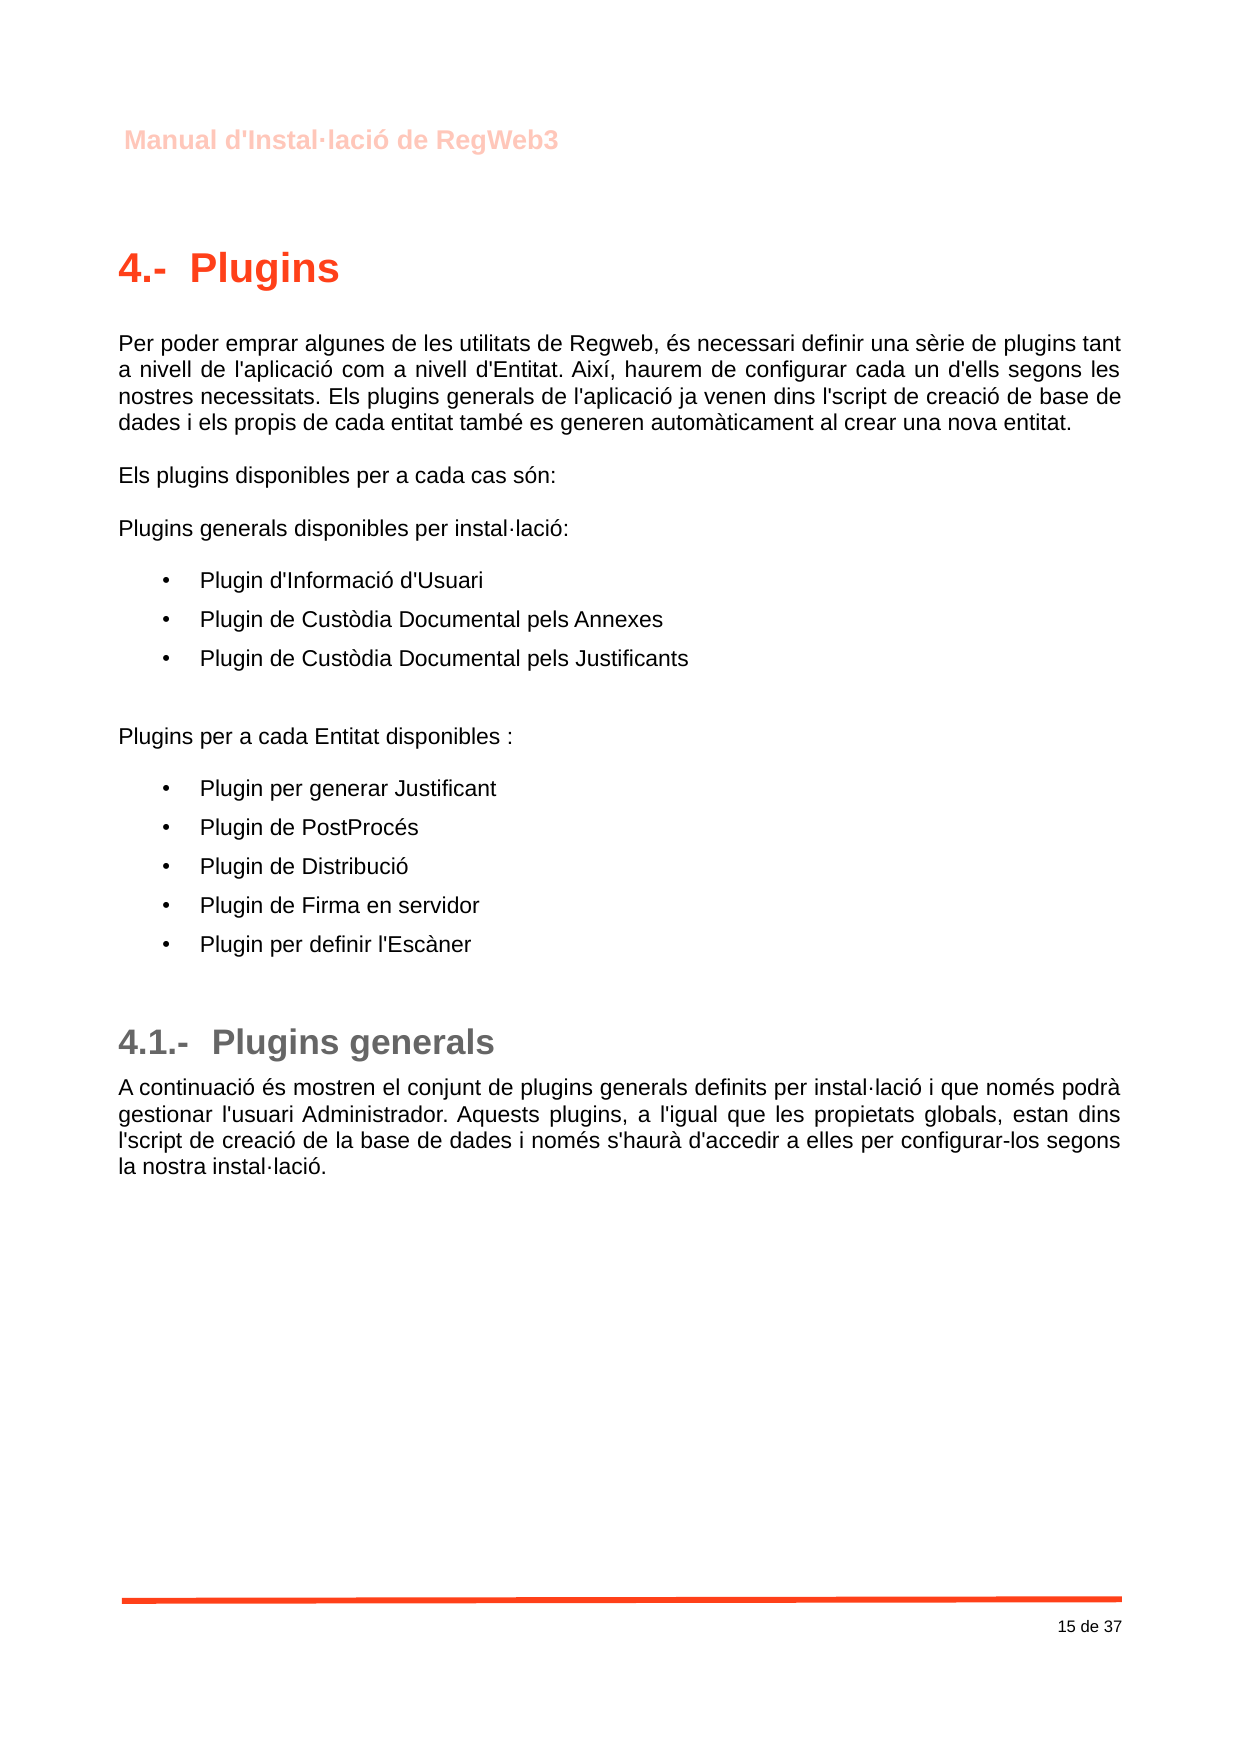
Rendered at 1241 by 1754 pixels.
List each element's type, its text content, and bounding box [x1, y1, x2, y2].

subtitle Plugins generals [118, 1021, 1122, 1062]
text Plugins generals disponibles per instal·lació: [118, 514, 1122, 541]
text A continuació és mostren el conjunt de plugins generals definits per instal·lació i que només podrà gestionar l'usuari Administrador. Aquests plugins, a l'igual que les propietats globals, estan dins l'script de creació de la base de dades i només s'haurà d'accedir a elles per configurar-los segons la nostra instal·lació. [118, 1074, 1122, 1180]
list Plugin de Custòdia Documental pels Justificants [162, 645, 1122, 671]
text Per poder emprar algunes de les utilitats de Regweb, és necessari definir una sèrie de plugins tant a nivell de l'aplicació com a nivell d'Entitat. Així, haurem de configurar cada un d'ells segons les nostres necessitats. Els plugins generals de l'aplicació ja venen dins l'script de creació de base de dades i els propis de cada entitat també es generen automàticament al crear una nova entitat. [118, 330, 1122, 436]
list Plugin d'Informació d'Usuari [162, 567, 1122, 594]
list Plugin de PostProcés [162, 814, 1122, 841]
list Plugin de Firma en servidor [162, 892, 1122, 918]
list Plugin per definir l'Escàner [162, 931, 1122, 957]
subtitle Plugins [118, 243, 1122, 291]
list Plugin per generar Justificant [162, 775, 1122, 802]
text Els plugins disponibles per a cada cas són: [118, 462, 1122, 488]
list Plugin de Distribució [162, 853, 1122, 879]
text Plugins per a cada Entitat disponibles : [118, 723, 1122, 749]
list Plugin de Custòdia Documental pels Annexes [162, 606, 1122, 632]
